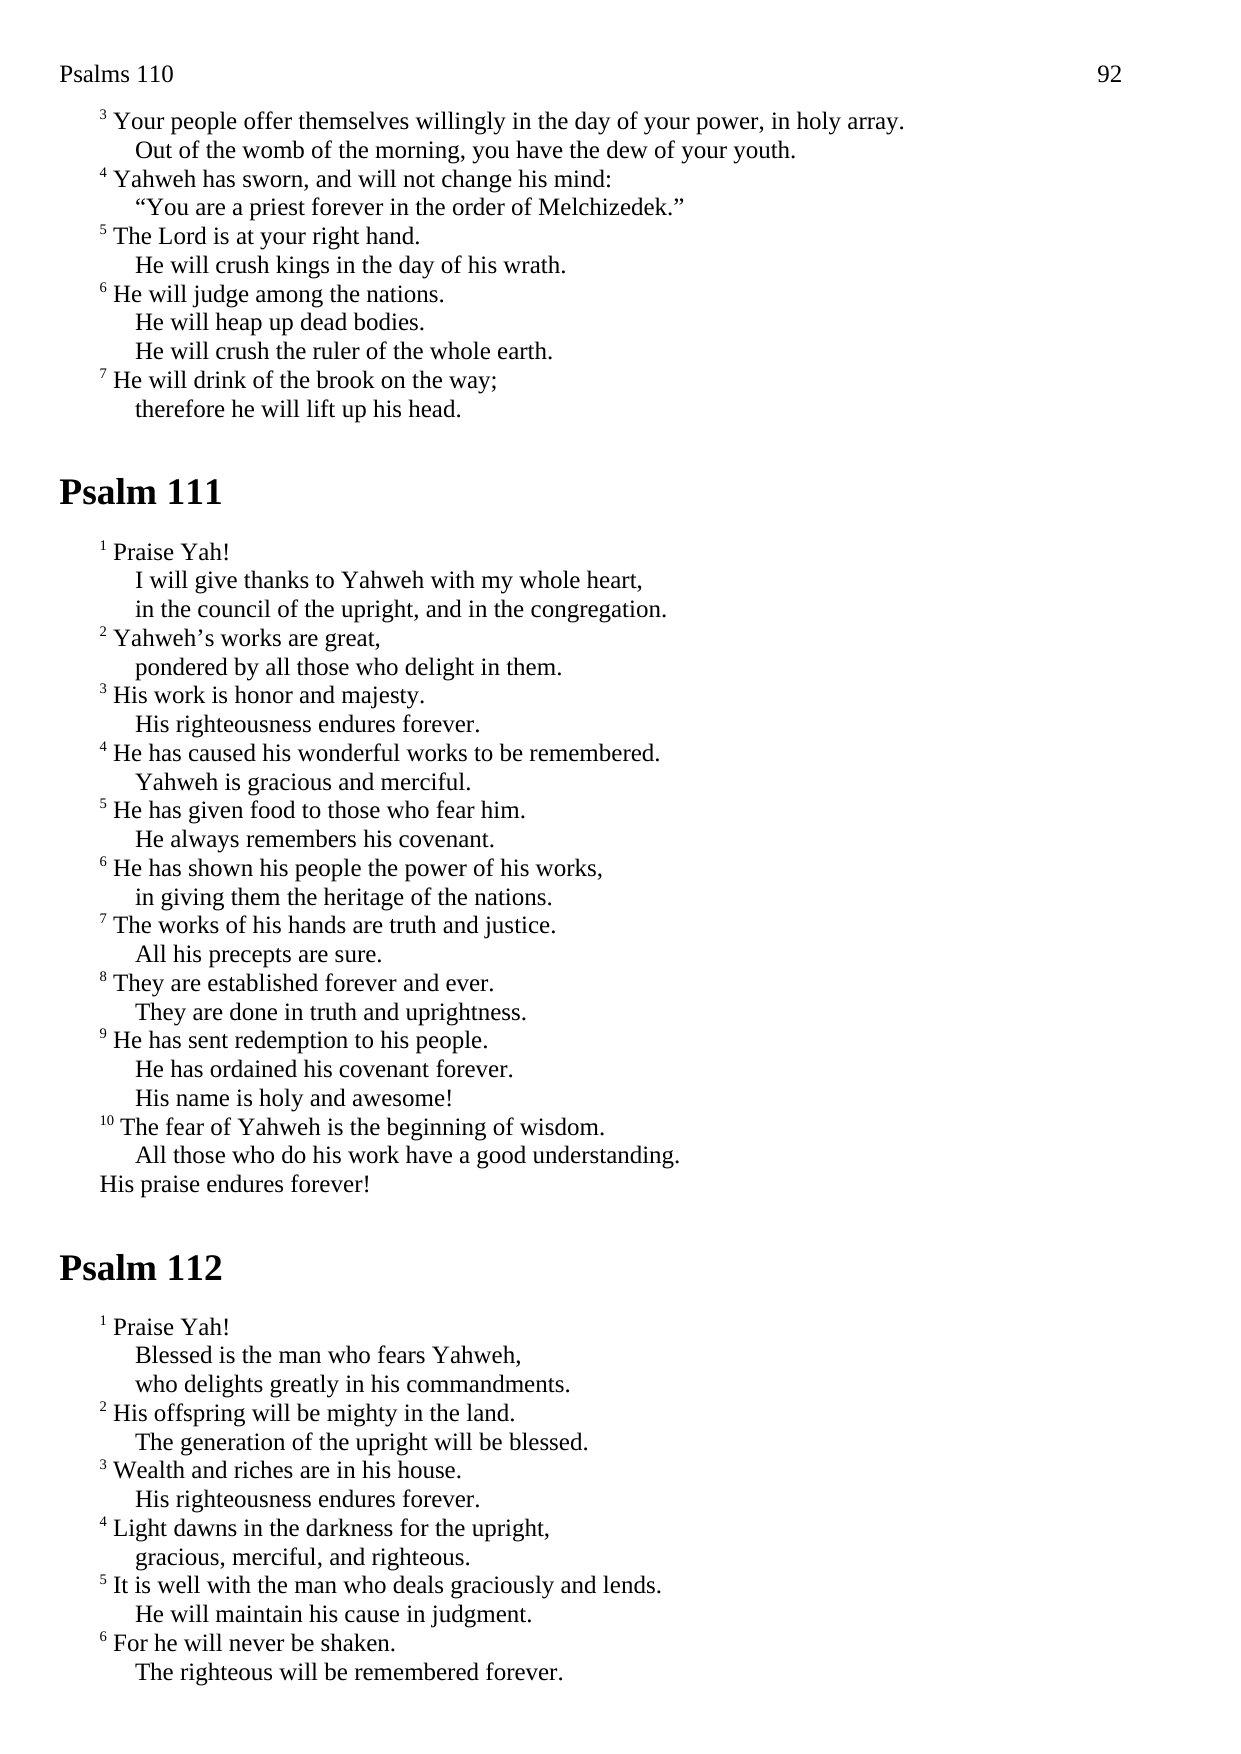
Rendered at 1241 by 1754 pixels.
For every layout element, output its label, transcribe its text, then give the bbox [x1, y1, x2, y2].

text All his precepts are sure. [135, 939, 1122, 968]
text 4 Light dawns in the darkness for the upright, [99, 1513, 1122, 1542]
text in the council of the upright, and in the congregation. [135, 594, 1122, 623]
text His righteousness endures forever. [135, 709, 1122, 738]
text Yahweh is gracious and merciful. [135, 767, 1122, 795]
text “You are a priest forever in the order of Melchizedek.” [135, 192, 1122, 221]
text gracious, merciful, and righteous. [135, 1542, 1122, 1571]
text 8 They are established forever and ever. [99, 968, 1122, 997]
text therefore he will lift up his head. [135, 394, 1122, 422]
text All those who do his work have a good understanding. [135, 1140, 1122, 1169]
text He always remembers his covenant. [135, 824, 1122, 853]
text He will maintain his cause in judgment. [135, 1599, 1122, 1628]
text 5 It is well with the man who deals graciously and lends. [99, 1571, 1122, 1599]
text 3 His work is honor and majesty. [99, 680, 1122, 709]
text 2 His offspring will be mighty in the land. [99, 1398, 1122, 1427]
text 5 The Lord is at your right hand. [99, 221, 1122, 250]
text 6 He has shown his people the power of his works, [99, 853, 1122, 882]
text 4 Yahweh has sworn, and will not change his mind: [99, 164, 1122, 192]
text 6 He will judge among the nations. [99, 279, 1122, 307]
text His praise endures forever! [99, 1169, 1122, 1198]
text 7 He will drink of the brook on the way; [99, 365, 1122, 394]
text 10 The fear of Yahweh is the beginning of wisdom. [99, 1112, 1122, 1140]
text who delights greatly in his commandments. [135, 1369, 1122, 1398]
text Psalm 112 [59, 1245, 1122, 1288]
text 1 Praise Yah! [99, 537, 1122, 565]
text Psalm 111 [59, 470, 1122, 513]
text His righteousness endures forever. [135, 1484, 1122, 1513]
text 9 He has sent redemption to his people. [99, 1025, 1122, 1054]
text He has ordained his covenant forever. [135, 1054, 1122, 1083]
text 7 The works of his hands are truth and justice. [99, 910, 1122, 939]
text They are done in truth and uprightness. [135, 997, 1122, 1025]
text 6 For he will never be shaken. [99, 1628, 1122, 1657]
text 4 He has caused his wonderful works to be remembered. [99, 738, 1122, 767]
text He will crush the ruler of the whole earth. [135, 336, 1122, 365]
text Blessed is the man who fears Yahweh, [135, 1341, 1122, 1369]
text 1 Praise Yah! [99, 1312, 1122, 1341]
text 2 Yahweh’s works are great, [99, 623, 1122, 652]
text in giving them the heritage of the nations. [135, 882, 1122, 910]
text The righteous will be remembered forever. [135, 1657, 1122, 1686]
text I will give thanks to Yahweh with my whole heart, [135, 565, 1122, 594]
text His name is holy and awesome! [135, 1083, 1122, 1112]
text pondered by all those who delight in them. [135, 652, 1122, 680]
text 3 Your people offer themselves willingly in the day of your power, in holy array. [99, 106, 1122, 135]
text He will crush kings in the day of his wrath. [135, 250, 1122, 279]
text 5 He has given food to those who fear him. [99, 795, 1122, 824]
text The generation of the upright will be blessed. [135, 1427, 1122, 1456]
text 3 Wealth and riches are in his house. [99, 1456, 1122, 1484]
text Out of the womb of the morning, you have the dew of your youth. [135, 135, 1122, 164]
text He will heap up dead bodies. [135, 307, 1122, 336]
